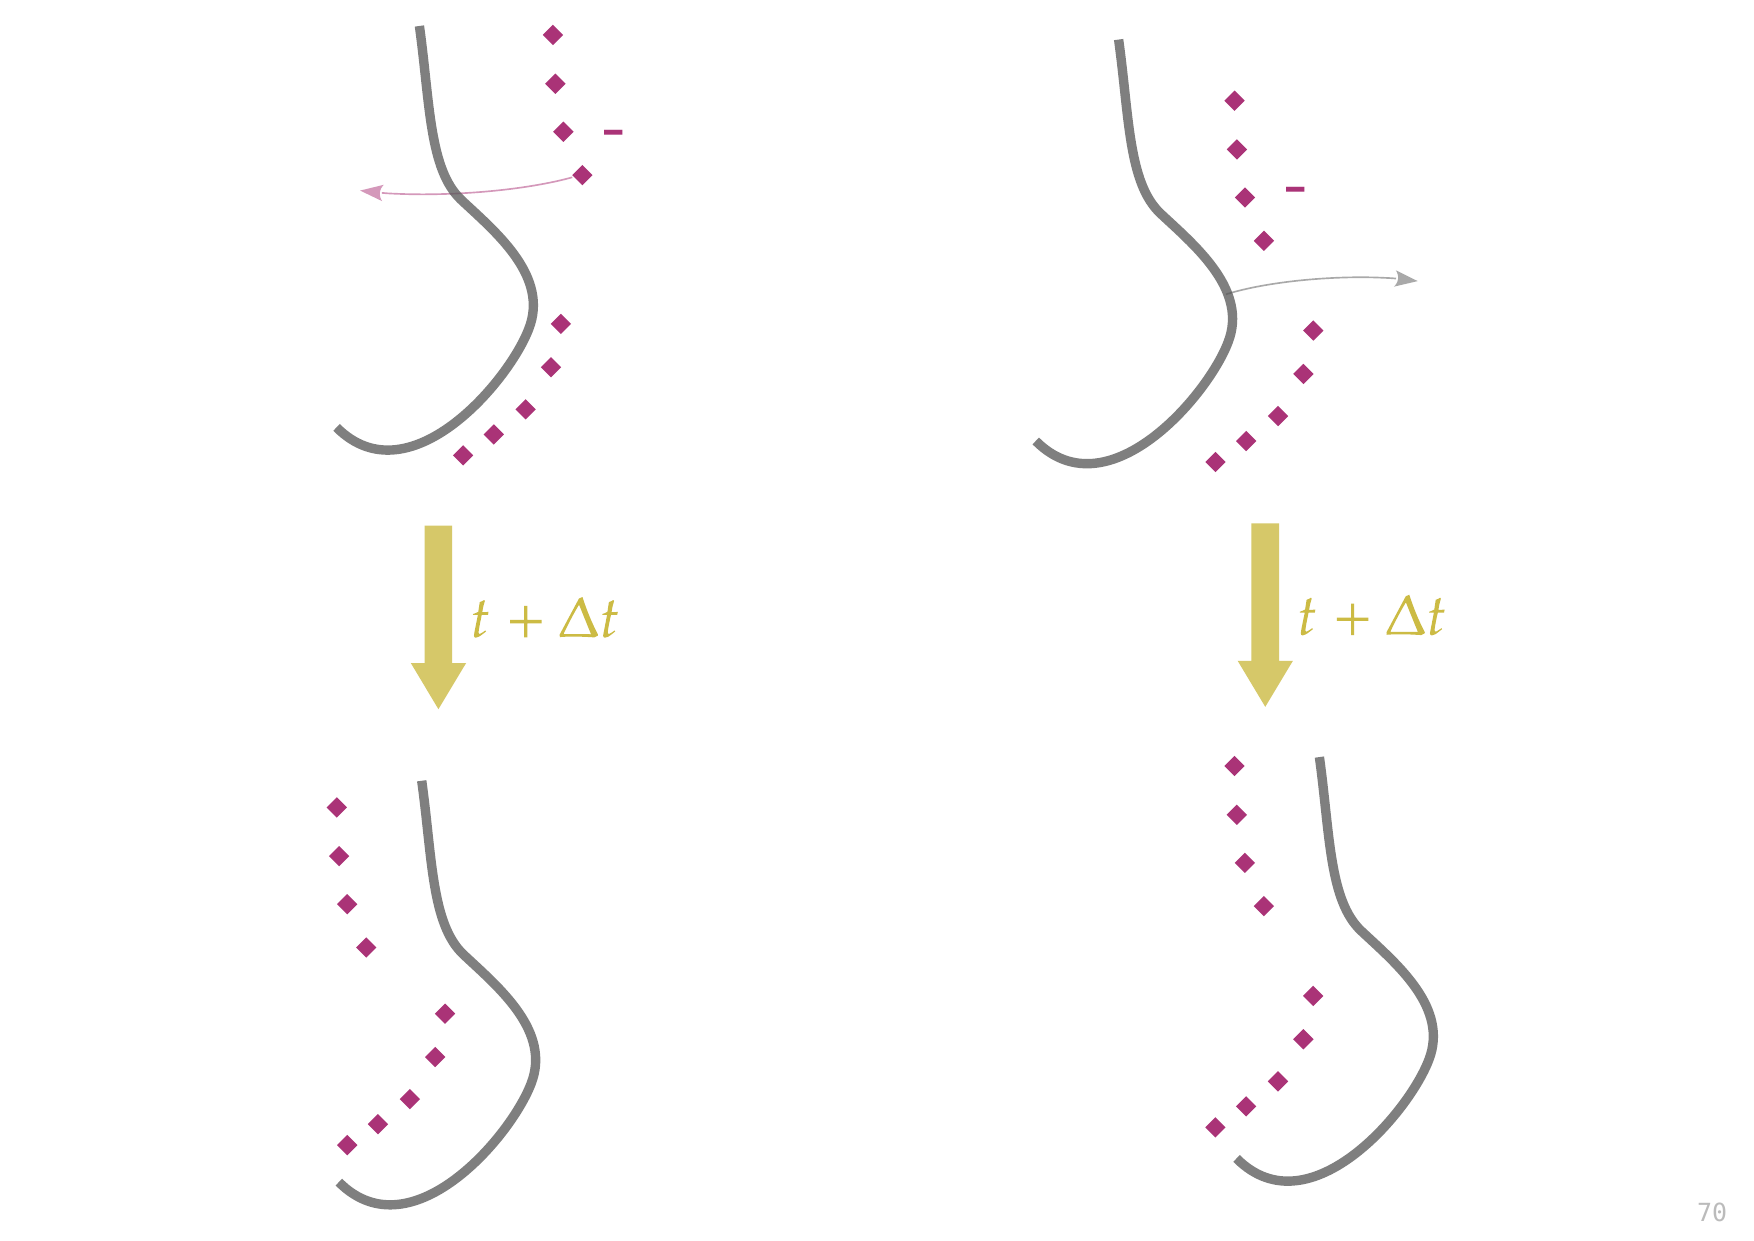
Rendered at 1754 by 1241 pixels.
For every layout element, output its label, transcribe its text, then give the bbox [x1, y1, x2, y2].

text_box [1293, 363, 1314, 385]
text_box [1336, 603, 1369, 636]
text_box – [587, 90, 640, 149]
text_box [559, 597, 598, 638]
text_box [1253, 230, 1275, 251]
text_box [1226, 139, 1248, 160]
text_box [572, 164, 593, 186]
text_box [1234, 852, 1256, 873]
text_box [545, 73, 566, 94]
text_box [356, 937, 377, 958]
text_box [1205, 1117, 1226, 1138]
text_box [510, 605, 542, 638]
text_box [410, 525, 467, 710]
text_box [399, 1088, 421, 1110]
text_box [337, 1134, 358, 1156]
text_box [434, 1003, 456, 1024]
text_box [602, 600, 618, 638]
text_box [472, 600, 489, 638]
text_box [328, 846, 350, 867]
text_box [1237, 523, 1293, 707]
text_box [540, 357, 562, 378]
text_box [553, 121, 574, 142]
text_box [1267, 1071, 1289, 1092]
text_box [1386, 594, 1425, 636]
text_box [1226, 804, 1248, 825]
text_box [1236, 430, 1257, 452]
text_box [1234, 187, 1256, 208]
text_box [550, 313, 572, 335]
text_box [425, 1046, 446, 1068]
text_box [452, 445, 474, 466]
text_box [1303, 985, 1324, 1007]
text_box [1224, 90, 1245, 111]
text_box [1303, 320, 1324, 341]
text_box [1429, 597, 1445, 636]
text_box [1253, 895, 1275, 917]
text_box [483, 424, 504, 445]
text_box [515, 399, 536, 420]
text_box [1224, 755, 1245, 777]
text_box [367, 1114, 389, 1135]
text_box – [1269, 147, 1322, 206]
text_box [326, 797, 347, 818]
text_box [337, 894, 358, 915]
text_box [1267, 405, 1289, 427]
text_box [542, 24, 564, 46]
text_box [1299, 597, 1316, 636]
text_box [1205, 451, 1226, 473]
text_box [1293, 1029, 1314, 1050]
text_box [1235, 1096, 1257, 1117]
